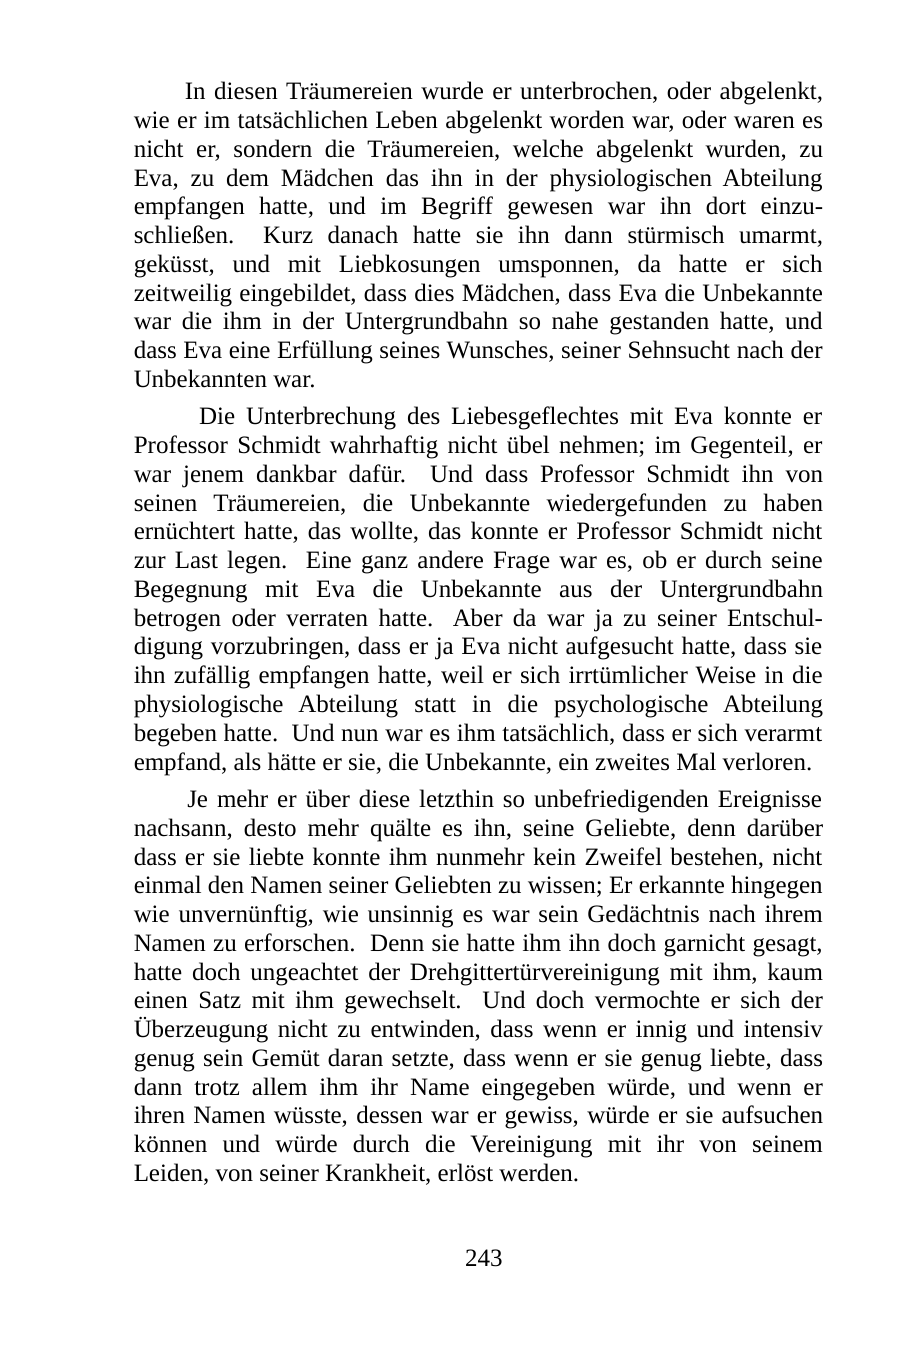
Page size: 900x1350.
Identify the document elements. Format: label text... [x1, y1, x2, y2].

text Die Unterbrechung des Liebesgeflechtes mit Eva konnte er Professor Schmidt wahrhaftig nicht übel nehmen; im Gegenteil, er war jenem dankbar dafür. Und dass Professor Schmidt ihn von seinen Träumereien, die Unbekannte wiedergefunden zu haben ernüchtert hatte, das wollte, das konnte er Professor Schmidt nicht zur Last legen. Eine ganz andere Frage war es, ob er durch seine Begegnung mit Eva die Unbekannte aus der Untergrundbahn betrogen oder verraten hatte. Aber da war ja zu seiner Entschul-digung vorzubringen, dass er ja Eva nicht aufgesucht hatte, dass sie ihn zufällig empfangen hatte, weil er sich irrtümlicher Weise in die physiologische Abteilung statt in die psychologische Abteilung begeben hatte. Und nun war es ihm tatsächlich, dass er sich verarmt empfand, als hätte er sie, die Unbekannte, ein zweites Mal verloren. [133, 402, 823, 775]
text Je mehr er über diese letzthin so unbefriedigenden Ereignisse nachsann, desto mehr quälte es ihn, seine Geliebte, denn darüber dass er sie liebte konnte ihm nunmehr kein Zweifel bestehen, nicht einmal den Namen seiner Geliebten zu wissen; Er erkannte hingegen wie unvernünftig, wie unsinnig es war sein Gedächtnis nach ihrem Namen zu erforschen. Denn sie hatte ihm ihn doch garnicht gesagt, hatte doch ungeachtet der Drehgittertürvereinigung mit ihm, kaum einen Satz mit ihm gewechselt. Und doch vermochte er sich der Überzeugung nicht zu entwinden, dass wenn er innig und intensiv genug sein Gemüt daran setzte, dass wenn er sie genug liebte, dass dann trotz allem ihm ihr Name eingegeben würde, und wenn er ihren Namen wüsste, dessen war er gewiss, würde er sie aufsuchen können und würde durch die Vereinigung mit ihr von seinem Leiden, von seiner Krankheit, erlöst werden. [133, 784, 823, 1187]
text In diesen Träumereien wurde er unterbrochen, oder abgelenkt, wie er im tatsächlichen Leben abgelenkt worden war, oder waren es nicht er, sondern die Träumereien, welche abgelenkt wurden, zu Eva, zu dem Mädchen das ihn in der physiologischen Abteilung empfangen hatte, und im Begriff gewesen war ihn dort einzu-schließen. Kurz danach hatte sie ihn dann stürmisch umarmt, geküsst, und mit Liebkosungen umsponnen, da hatte er sich zeitweilig eingebildet, dass dies Mädchen, dass Eva die Unbekannte war die ihm in der Untergrundbahn so nahe gestanden hatte, und dass Eva eine Erfüllung seines Wunsches, seiner Sehnsucht nach der Unbekannten war. [133, 76, 823, 393]
